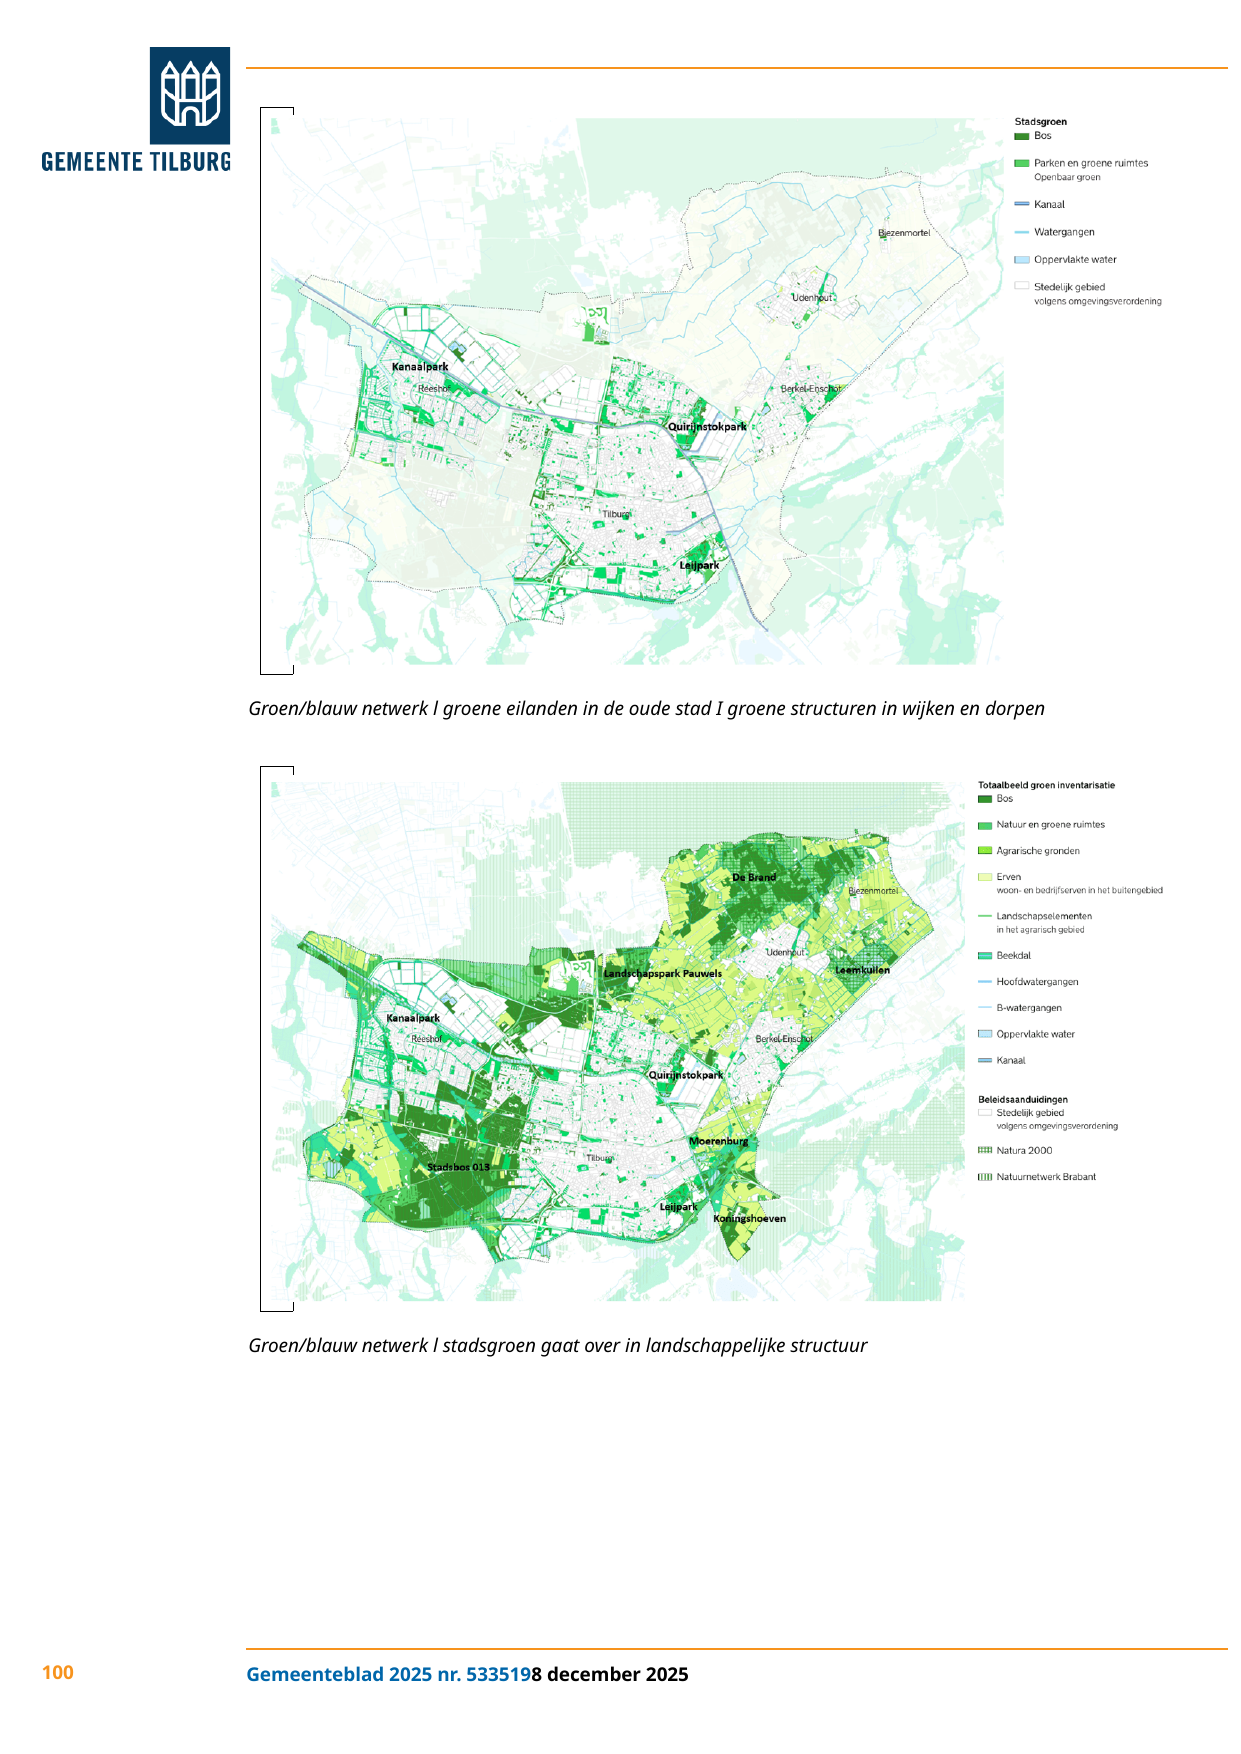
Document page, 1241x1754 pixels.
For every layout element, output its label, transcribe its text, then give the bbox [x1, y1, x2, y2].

text Groen/blauw netwerk l groene eilanden in de oude stad I groene structuren in wijken en dorpen [248, 695, 1152, 721]
picture [41, 47, 231, 172]
text Groen/blauw netwerk l stadsgroen gaat over in landschappelijke structuur [248, 1332, 1152, 1358]
picture [268, 775, 1173, 1302]
picture [268, 115, 1173, 665]
